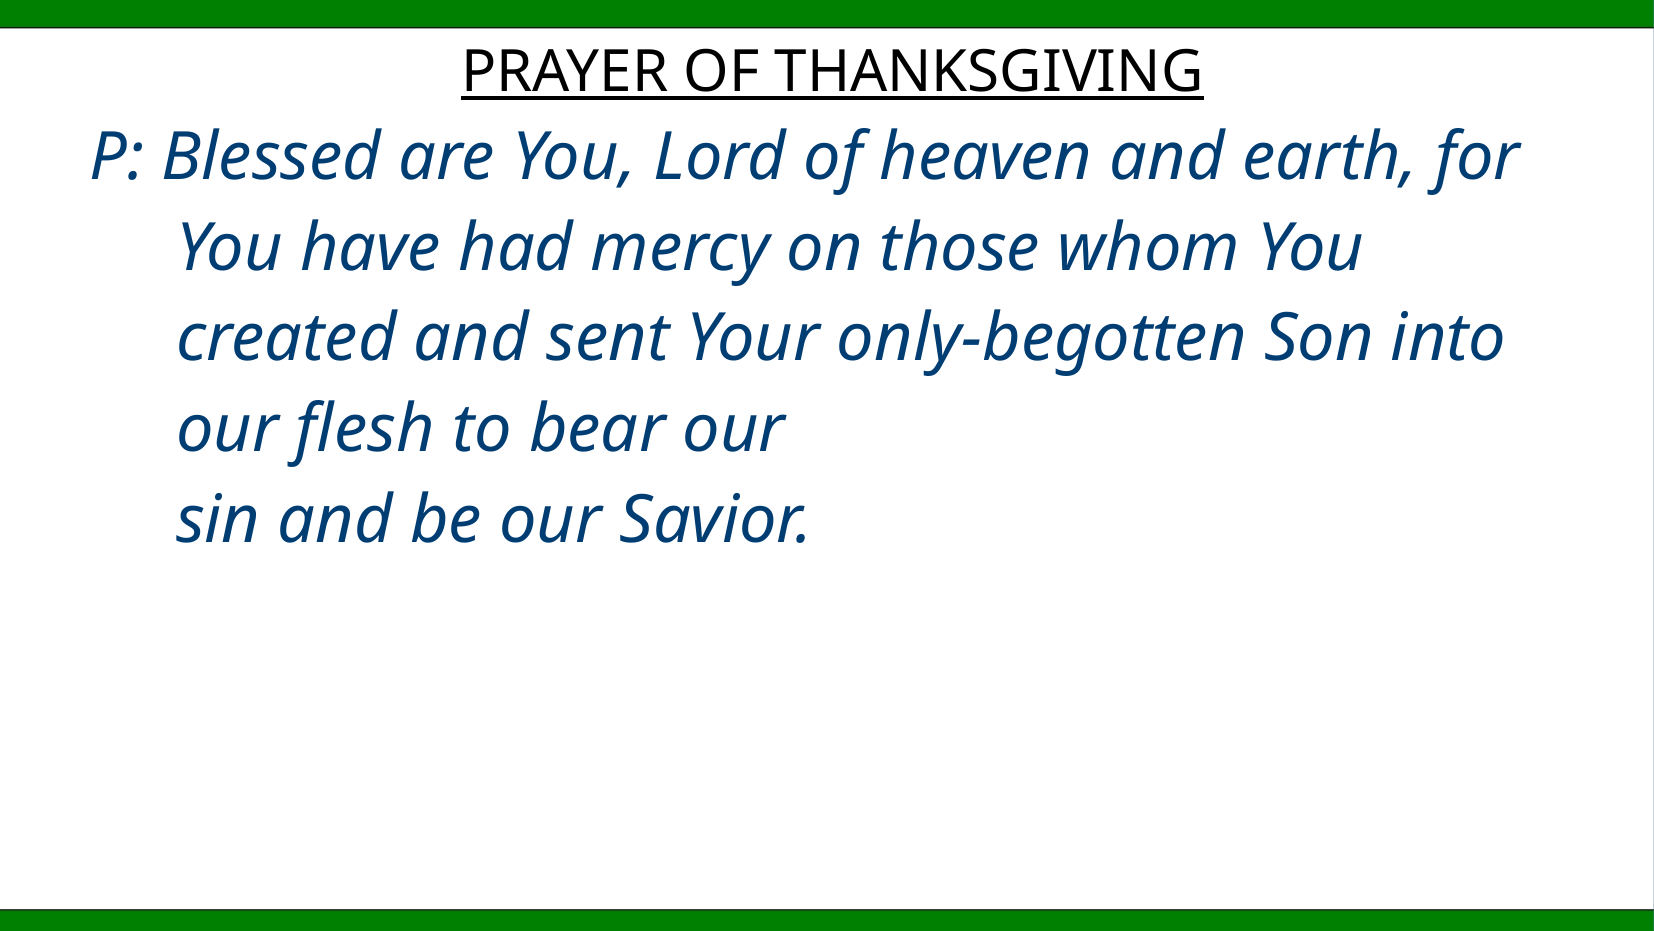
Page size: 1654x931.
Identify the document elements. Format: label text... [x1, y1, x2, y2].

picture [0, 0, 1654, 931]
text_box PRAYER OF THANKSGIVING P: Blessed are You, Lord of heaven and earth, for You have had mercy on those whom You created and sent Your only-begotten Son into our flesh to bear our sin and be our Savior. [75, 21, 1591, 558]
